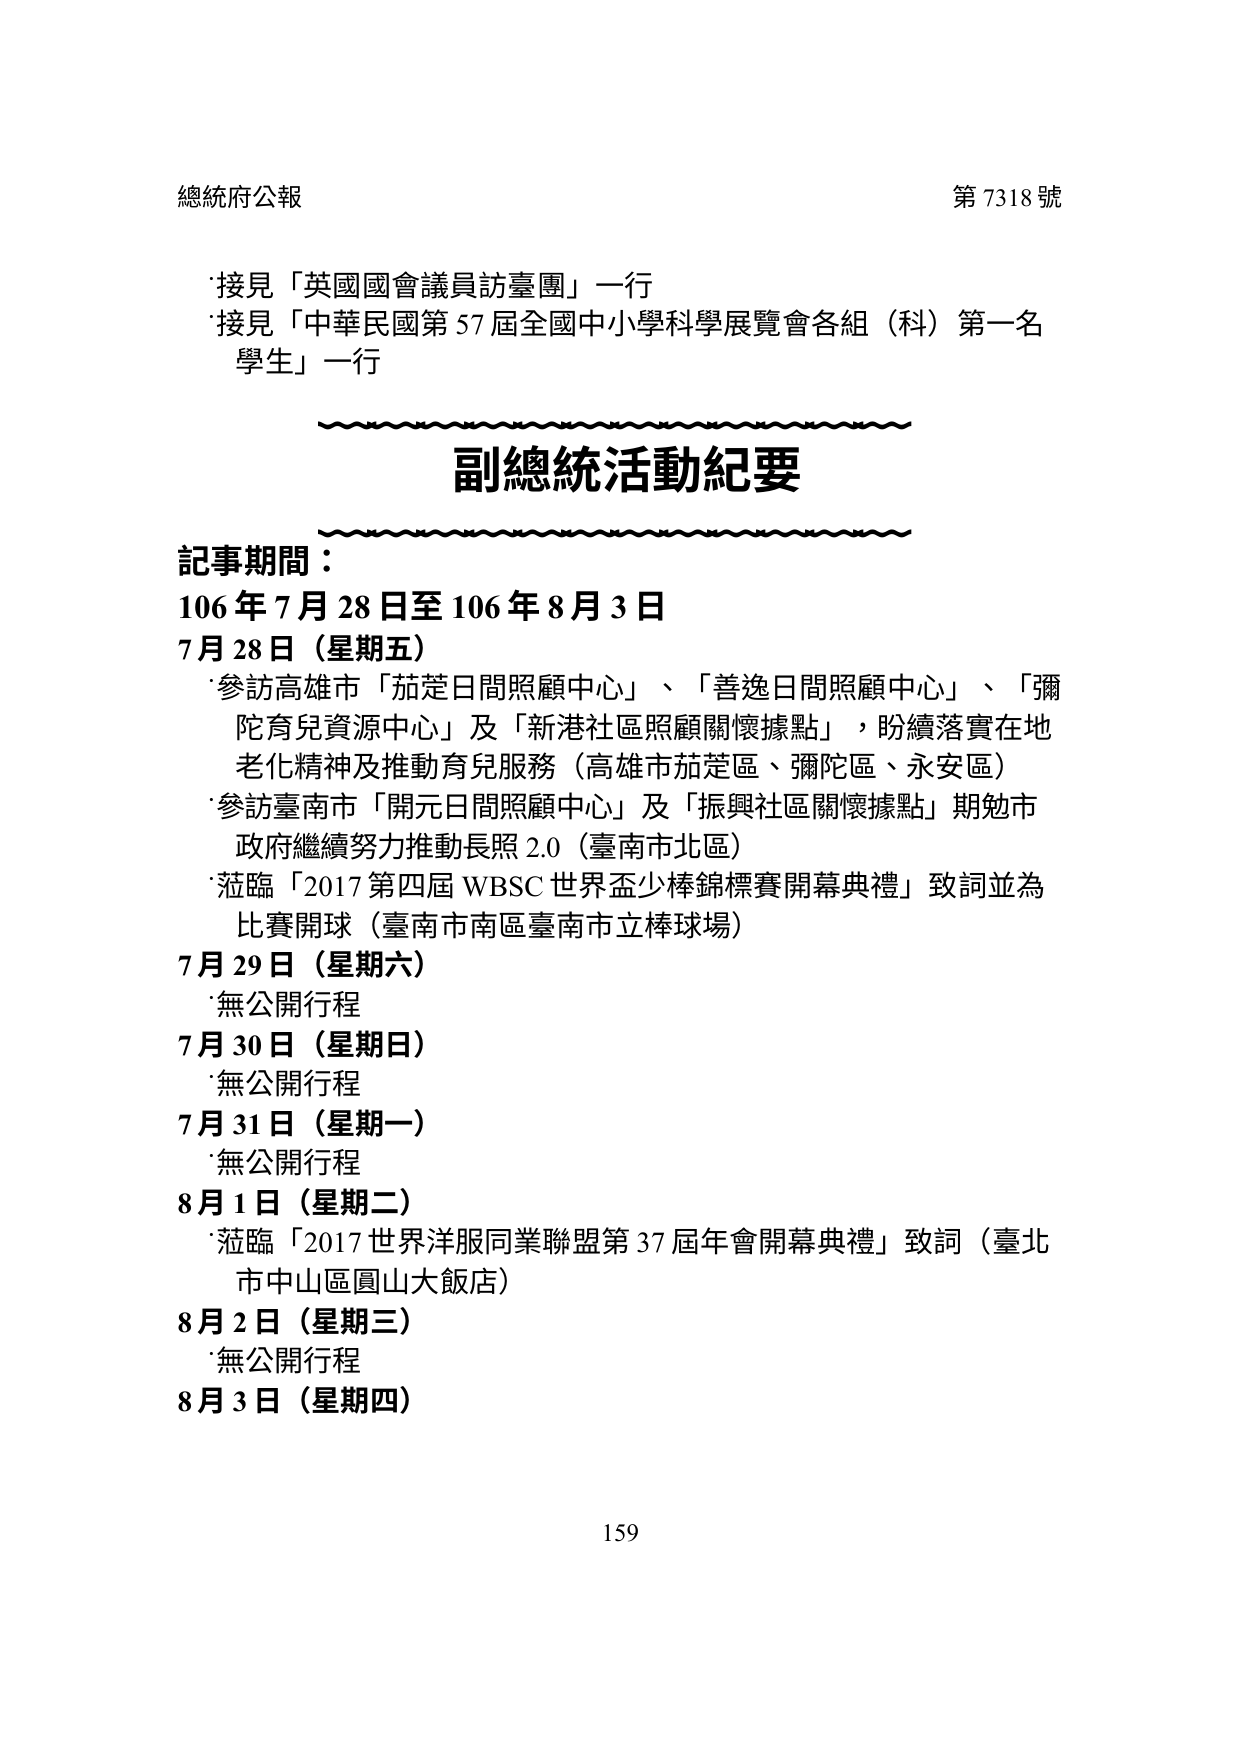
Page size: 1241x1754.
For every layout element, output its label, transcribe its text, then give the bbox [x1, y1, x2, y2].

text ˙無公開行程 [206, 984, 1063, 1023]
text 106年7月28日至106年8月3日 [177, 583, 1063, 627]
text 8月2日（星期三） [177, 1300, 1063, 1340]
text 副總統活動紀要 [192, 442, 1063, 500]
text ˙無公開行程 [206, 1142, 1063, 1182]
text 8月3日（星期四） [177, 1379, 1063, 1419]
text ˙接見「中華民國第57屆全國中小學科學展覽會各組（科）第一名學生」一行 [206, 304, 1063, 379]
text ﹏﹏﹏﹏﹏﹏﹏﹏﹏﹏﹏﹏ [177, 513, 1063, 538]
text 7月31日（星期一） [177, 1102, 1063, 1142]
text 7月29日（星期六） [177, 944, 1063, 984]
text ˙參訪臺南市「開元日間照顧中心」及「振興社區關懷據點」期勉市政府繼續努力推動長照2.0（臺南市北區） [206, 786, 1063, 865]
text 7月30日（星期日） [177, 1023, 1063, 1063]
text ˙無公開行程 [206, 1340, 1063, 1379]
text ˙無公開行程 [206, 1063, 1063, 1102]
text 7月28日（星期五） [177, 627, 1063, 667]
text ˙蒞臨「2017第四屆WBSC世界盃少棒錦標賽開幕典禮」致詞並為比賽開球（臺南市南區臺南市立棒球場） [206, 865, 1063, 944]
text 記事期間： [177, 538, 1063, 583]
text ˙接見「英國國會議員訪臺團」一行 [206, 266, 1063, 304]
text ˙參訪高雄市「茄萣日間照顧中心」、「善逸日間照顧中心」、「彌陀育兒資源中心」及「新港社區照顧關懷據點」，盼續落實在地老化精神及推動育兒服務（高雄市茄萣區、彌陀區、永安區） [206, 667, 1063, 786]
text ﹏﹏﹏﹏﹏﹏﹏﹏﹏﹏﹏﹏ [177, 404, 1063, 429]
text 8月1日（星期二） [177, 1182, 1063, 1221]
text ˙蒞臨「2017世界洋服同業聯盟第37屆年會開幕典禮」致詞（臺北市中山區圓山大飯店） [206, 1221, 1063, 1300]
